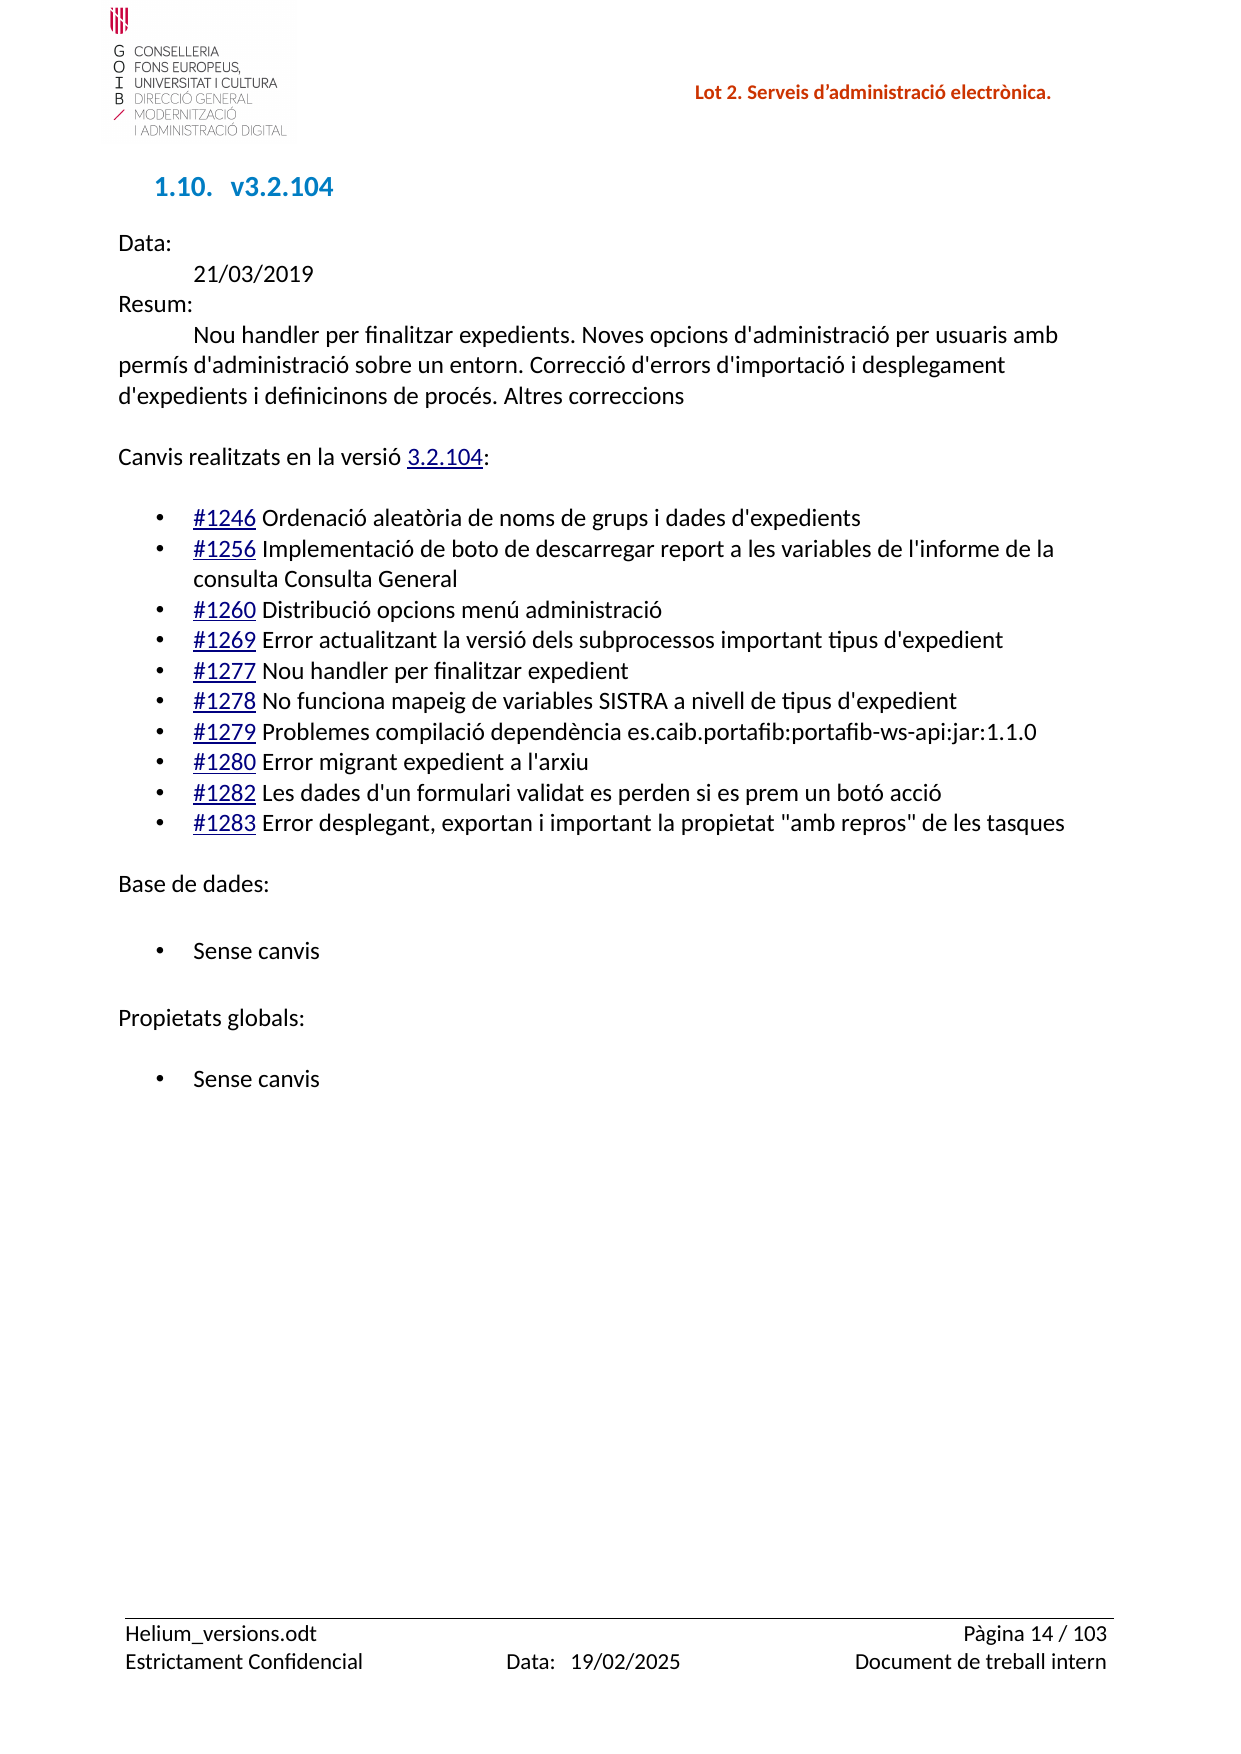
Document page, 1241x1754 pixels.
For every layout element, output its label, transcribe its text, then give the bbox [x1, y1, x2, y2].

list Sense canvis [156, 1063, 1122, 1094]
list #1278 No funciona mapeig de variables SISTRA a nivell de tipus d'expedient [156, 685, 1122, 716]
text 21/03/2019 [118, 258, 1122, 289]
list #1260 Distribució opcions menú administració [156, 594, 1122, 624]
text Base de dades: [118, 868, 1122, 899]
text Canvis realitzats en la versió 3.2.104: [118, 441, 1122, 472]
list #1280 Error migrant expedient a l'arxiu [156, 746, 1122, 777]
list #1246 Ordenació aleatòria de noms de grups i dades d'expedients [156, 502, 1122, 533]
text Propietats globals: [118, 1002, 1122, 1033]
picture [100, 0, 297, 144]
list #1279 Problemes compilació dependència es.caib.portafib:portafib-ws-api:jar:1.1.0 [156, 716, 1122, 746]
list #1269 Error actualitzant la versió dels subprocessos important tipus d'expedient [156, 624, 1122, 655]
list #1283 Error desplegant, exportan i important la propietat "amb repros" de les tasques [156, 807, 1122, 838]
list #1256 Implementació de boto de descarregar report a les variables de l'informe de la consulta Consulta General [156, 533, 1122, 594]
text Resum: [118, 289, 1122, 319]
subtitle v3.2.104 [153, 168, 1122, 204]
text Nou handler per finalitzar expedients. Noves opcions d'administració per usuaris amb permís d'administració sobre un entorn. Correcció d'errors d'importació i desplegament d'expedients i definicinons de procés. Altres correccions [118, 319, 1122, 411]
text Data: [118, 228, 1122, 258]
list Sense canvis [156, 936, 1122, 966]
list #1282 Les dades d'un formulari validat es perden si es prem un botó acció [156, 777, 1122, 807]
list #1277 Nou handler per finalitzar expedient [156, 655, 1122, 685]
